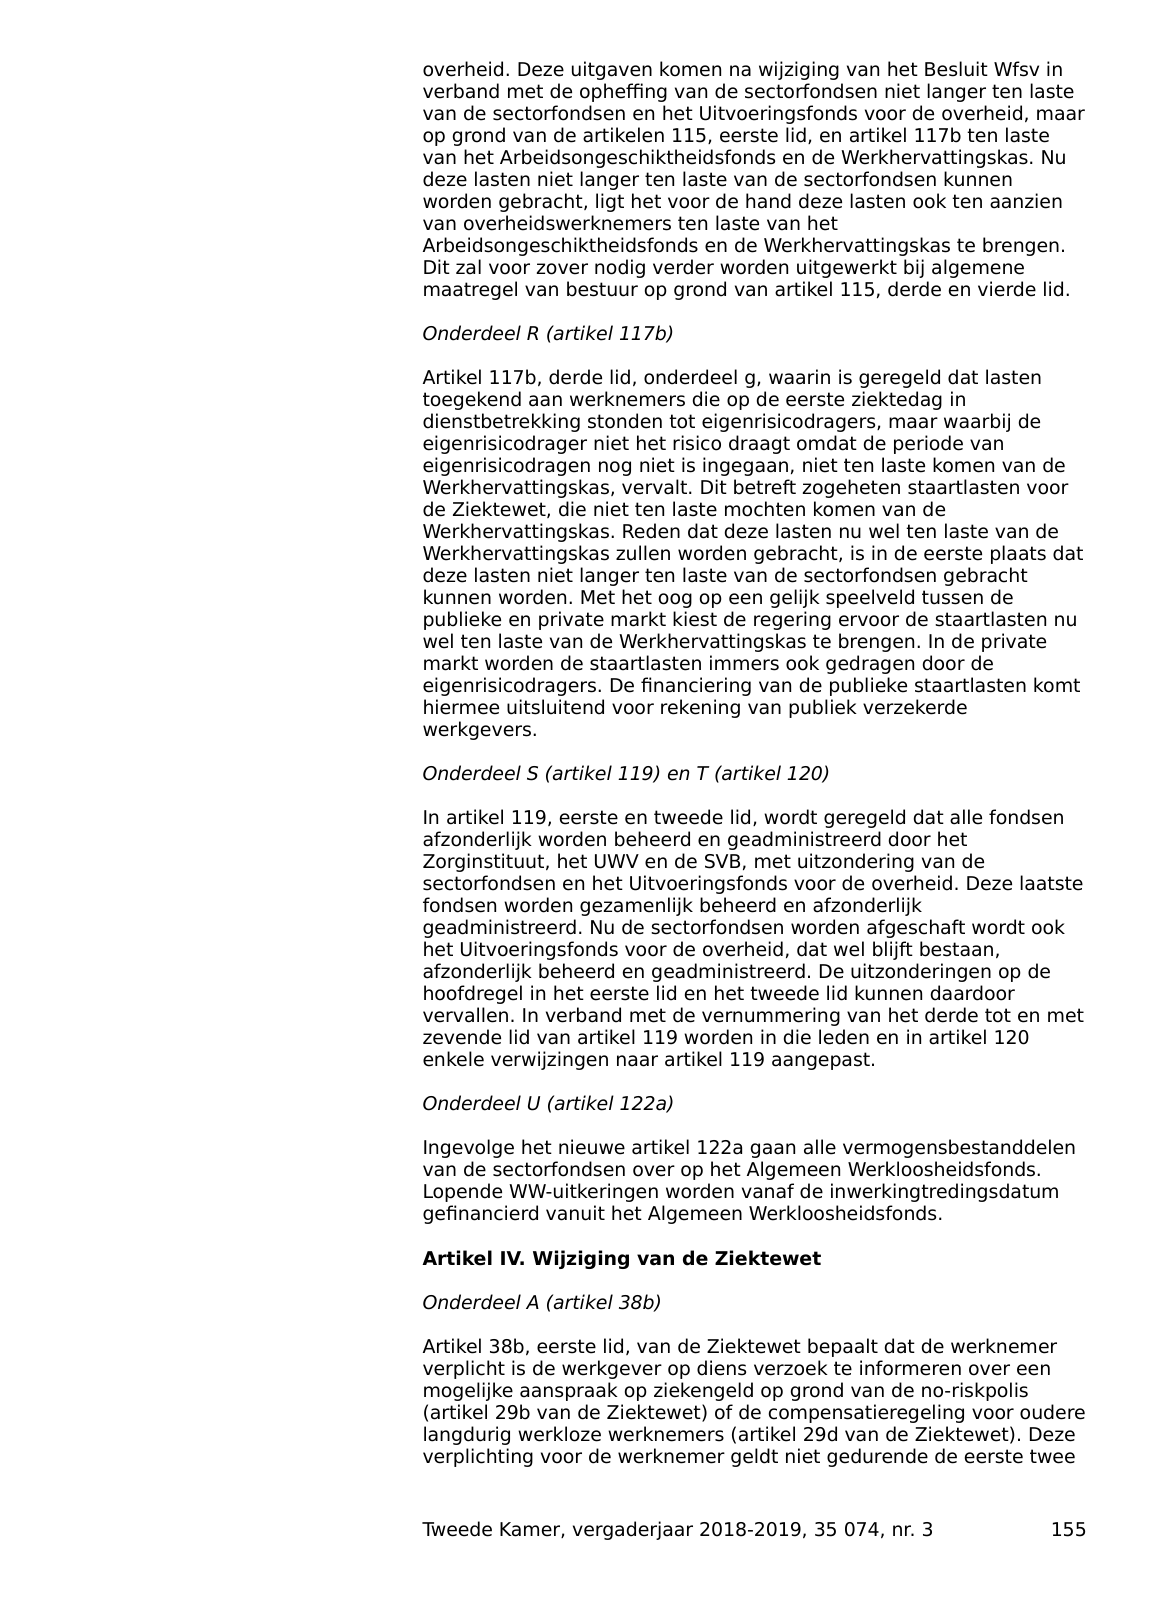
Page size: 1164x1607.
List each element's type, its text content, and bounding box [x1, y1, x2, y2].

text Artikel 117b, derde lid, onderdeel g, waarin is geregeld dat lasten toegekend aan werknemers die op de eerste ziektedag in dienstbetrekking stonden tot eigenrisicodragers, maar waarbij de eigenrisicodrager niet het risico draagt omdat de periode van eigenrisicodragen nog niet is ingegaan, niet ten laste komen van de Werkhervattingskas, vervalt. Dit betreft zogeheten staartlasten voor de Ziektewet, die niet ten laste mochten komen van de Werkhervattingskas. Reden dat deze lasten nu wel ten laste van de Werkhervattingskas zullen worden gebracht, is in de eerste plaats dat deze lasten niet langer ten laste van de sectorfondsen gebracht kunnen worden. Met het oog op een gelijk speelveld tussen de publieke en private markt kiest de regering ervoor de staartlasten nu wel ten laste van de Werkhervattingskas te brengen. In de private markt worden de staartlasten immers ook gedragen door de eigenrisicodragers. De financiering van de publieke staartlasten komt hiermee uitsluitend voor rekening van publiek verzekerde werkgevers. [422, 367, 1087, 741]
subtitle Onderdeel R (artikel 117b) [422, 323, 1087, 345]
text overheid. Deze uitgaven komen na wijziging van het Besluit Wfsv in verband met de opheffing van de sectorfondsen niet langer ten laste van de sectorfondsen en het Uitvoeringsfonds voor de overheid, maar op grond van de artikelen 115, eerste lid, en artikel 117b ten laste van het Arbeidsongeschiktheidsfonds en de Werkhervattingskas. Nu deze lasten niet langer ten laste van de sectorfondsen kunnen worden gebracht, ligt het voor de hand deze lasten ook ten aanzien van overheidswerknemers ten laste van het Arbeidsongeschiktheidsfonds en de Werkhervattingskas te brengen. Dit zal voor zover nodig verder worden uitgewerkt bij algemene maatregel van bestuur op grond van artikel 115, derde en vierde lid. [422, 59, 1087, 301]
text In artikel 119, eerste en tweede lid, wordt geregeld dat alle fondsen afzonderlijk worden beheerd en geadministreerd door het Zorginstituut, het UWV en de SVB, met uitzondering van de sectorfondsen en het Uitvoeringsfonds voor de overheid. Deze laatste fondsen worden gezamenlijk beheerd en afzonderlijk geadministreerd. Nu de sectorfondsen worden afgeschaft wordt ook het Uitvoeringsfonds voor de overheid, dat wel blijft bestaan, afzonderlijk beheerd en geadministreerd. De uitzonderingen op de hoofdregel in het eerste lid en het tweede lid kunnen daardoor vervallen. In verband met de vernummering van het derde tot en met zevende lid van artikel 119 worden in die leden en in artikel 120 enkele verwijzingen naar artikel 119 aangepast. [422, 807, 1087, 1071]
subtitle Artikel IV. Wijziging van de Ziektewet [422, 1247, 1087, 1269]
text Ingevolge het nieuwe artikel 122a gaan alle vermogensbestanddelen van de sectorfondsen over op het Algemeen Werkloosheidsfonds. Lopende WW-uitkeringen worden vanaf de inwerkingtredingsdatum gefinancierd vanuit het Algemeen Werkloosheidsfonds. [422, 1137, 1087, 1225]
subtitle Onderdeel A (artikel 38b) [422, 1292, 1087, 1313]
subtitle Onderdeel S (artikel 119) en T (artikel 120) [422, 763, 1087, 785]
text Artikel 38b, eerste lid, van de Ziektewet bepaalt dat de werknemer verplicht is de werkgever op diens verzoek te informeren over een mogelijke aanspraak op ziekengeld op grond van de no-riskpolis (artikel 29b van de Ziektewet) of de compensatieregeling voor oudere langdurig werkloze werknemers (artikel 29d van de Ziektewet). Deze verplichting voor de werknemer geldt niet gedurende de eerste twee [422, 1336, 1087, 1468]
subtitle Onderdeel U (artikel 122a) [422, 1093, 1087, 1115]
